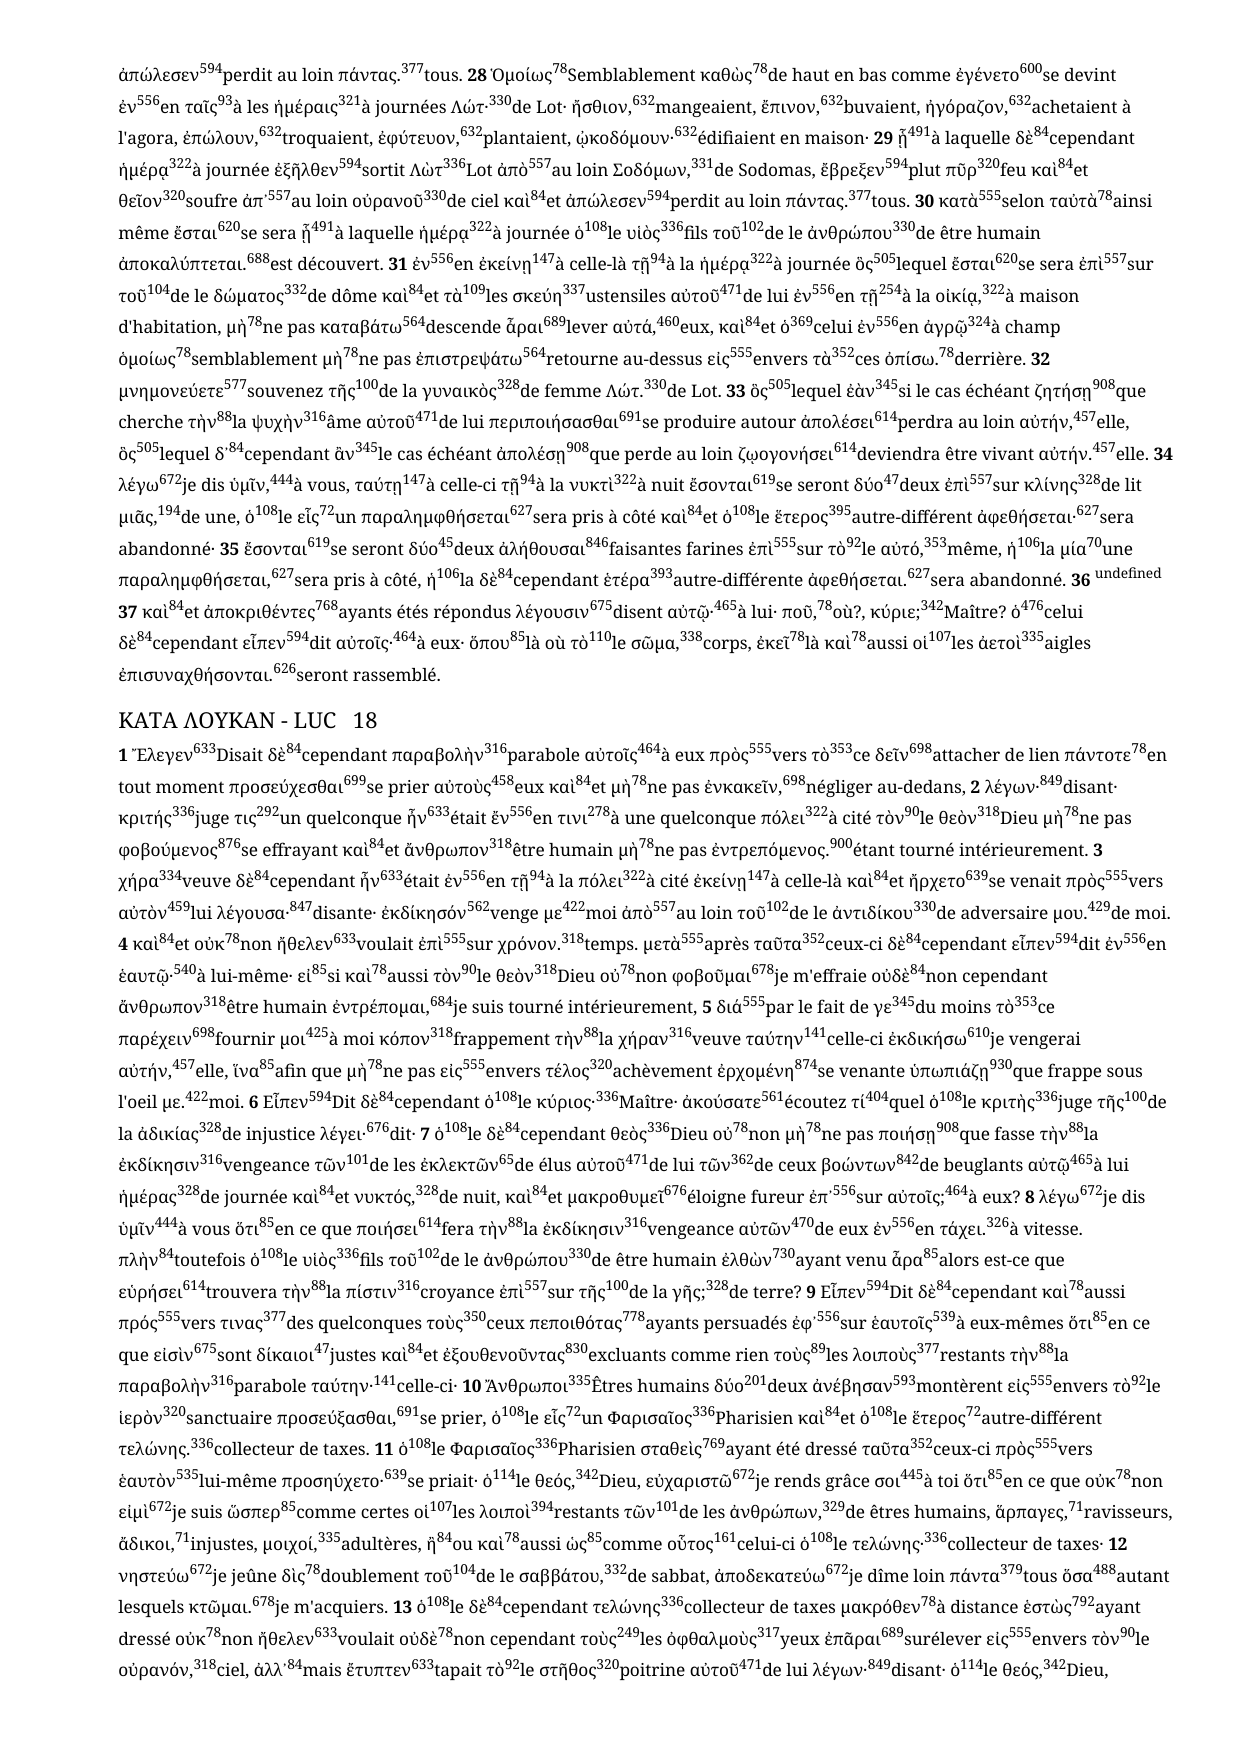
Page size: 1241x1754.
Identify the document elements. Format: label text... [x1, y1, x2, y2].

text 1 Εἶπεν594Dit δὲ84cependant πρὸς555vers τοὺς89les μαθητὰς317disciples αὐτοῦ·471de lui· ἀνένδεκτόν50inacceptable ἐστιν676est τοῦ365de ce τὰ91les σκάνδαλα319scandales μὴ78ne pas ἐλθεῖν,689venir, πλὴν84toutefois οὐαὶ309Ouai δι᾽557par οὗ499de lequel ἔρχεται·682se vient· 2 λυσιτελεῖ676est avantageux finalement αὐτῷ465à lui εἰ85si λίθος336pierre μυλικὸς23meulière περίκειται682se couche autour περὶ555autour τὸν90le τράχηλον318cou αὐτοῦ471de lui καὶ84et ἔρριπται662a été flanqué εἰς555envers τὴν88la θάλασσαν316mer ἢ84ou ἵνα85afin que σκανδαλίσῃ908que scandalise τῶν101de les μικρῶν65de petits τούτων154de ceux-ci ἕνα.54un. 3 προσέχετε577attenez ἑαυτοῖς.526à vous-mêmes. Ἐὰν85Si le cas échéant ἁμάρτῃ908que pèche ὁ108le ἀδελφός336frère σου448de toi ἐπιτίμησον562survalorise αὐτῷ,465à lui, καὶ84et ἐὰν85si le cas échéant μετανοήσῃ908que transintellige ἄφες562abandonne αὐτῷ.465à lui. 4 καὶ84et ἐὰν85si le cas échéant ἑπτάκις78sept fois τῆς100de la ἡμέρας328de journée ἁμαρτήσῃ908que pèche εἰς555envers σὲ442toi καὶ84et ἑπτάκις78sept fois ἐπιστρέψῃ908que retourne au-dessus πρὸς555vers σὲ442toi λέγων·849disant· μετανοῶ,672je transintellige, ἀφήσεις612tu abandonneras αὐτῷ.465à lui. 5 Καὶ84Et εἶπαν593dirent οἱ107les ἀπόστολοι335envoyés τῷ96à le κυρίῳ·324à Maître· πρόσθες562appose ἡμῖν424à nous πίστιν.316croyance. 6 εἶπεν594dit δὲ84cependant ὁ108le κύριος·336Maître· εἰ85si ἔχετε673vous avez πίστιν316croyance ὡς85comme κόκκον318grain σινάπεως,332de sinapis, ἐλέγετε630vous disiez ἂν345le cas échéant τῇ94à la συκαμίνῳ322à sycamine ταύτῃ·147à celle-ci· ἐκριζώθητι571sois déraciné καὶ84et φυτεύθητι571sois planté ἐν556en τῇ94à la θαλάσσῃ·322à mer· καὶ84et ὑπήκουσεν594écouta en soumission ἂν345le cas échéant ὑμῖν.444à vous. 7 Τίς415Quel δὲ84cependant ἐξ557hors ὑμῶν447de vous δοῦλον318mâle esclave ἔχων849ayant ἀροτριῶντα831labourant en araire ἢ84ou ποιμαίνοντα,831bergeant, ὃς505lequel εἰσελθόντι722à ayant venu à l'intérieur ἐκ557hors τοῦ102de le ἀγροῦ330de champ ἐρεῖ614dira αὐτῷ·465à lui· εὐθέως78directement παρελθὼν730ayant passé à côté ἀνάπεσε,562tombe de bas en haut, 8 ἀλλ᾽84mais οὐχὶ345non pas ἐρεῖ614dira αὐτῷ·465à lui· ἑτοίμασον562prépare τί404quel δειπνήσω904que je dîne καὶ84et περιζωσάμενος749se ayant ceint autour διακόνει578sers μοι425à moi ἕως85jusqu'à ce que φάγω904que je mange καὶ84et πίω,904que je boive, καὶ84et μετὰ555après ταῦτα352ceux-ci φάγεσαι618tu te mangeras καὶ84et πίεσαι618tu te boiras σύ;454toi? 9 μὴ345ne pas ἔχει676a χάριν316grâce τῷ96à le δούλῳ324à mâle esclave ὅτι85en ce que ἐποίησεν594fit τὰ352ces διαταχθέντα;754ayants étés ordonnés au-travers? 10 οὕτως78ainsi καὶ78aussi ὑμεῖς,453vous, ὅταν85lorsque le cas échéant ποιήσητε905que vous fassiez πάντα379tous τὰ352ces διαταχθέντα754ayants étés ordonnés au-travers ὑμῖν,444à vous, λέγετε577dites ὅτι85en ce que δοῦλοι335mâles esclaves ἀχρεῖοί22sans nécessités ἐσμεν,671nous sommes, ὃ489lequel ὠφείλομεν628nous devions ποιῆσαι689faire πεποιήκαμεν.645nous avons fait. 11 Καὶ84Et ἐγένετο600se devint ἐν556en τῷ359à ce πορεύεσθαι699se aller εἰς555envers Ἰερουσαλὴμ316Ierousalem καὶ84et αὐτὸς476lui διήρχετο639se passait à travers διὰ555par le fait de μέσον56au milieu Σαμαρείας328de Samarie καὶ84et Γαλιλαίας.328de Galilée. 12 Καὶ84Et εἰσερχομένου870de se venant à l'intérieur αὐτοῦ471de lui εἴς555envers τινα272une quelconque κώμην316village ἀπήντησαν593vinrent de loin à la rencontre δέκα201dix λεπροὶ22lépreux ἄνδρες,335hommes, οἳ504lesquels ἔστησαν593dressèrent πόρρωθεν78loin en avant 13 καὶ84et αὐτοὶ475eux ἦραν593levèrent φωνὴν316son de voix λέγοντες·848disants· Ἰησοῦ342Iésous ἐπιστάτα,342Supérieur, ἐλέησον562fais miséricorde ἡμᾶς.421nous. 14 καὶ84et ἰδὼν730ayant vu εἶπεν594dit αὐτοῖς·464à eux· πορευθέντες768ayants étés allés ἐπιδείξατε561montrez sûrement ἑαυτοὺς522vous-mêmes τοῖς95à les ἱερεῦσιν.323à sacrificateurs. καὶ84et ἐγένετο600se devint ἐν556en τῷ359à ce ὑπάγειν698diriger en arrière αὐτοὺς458eux ἐκαθαρίσθησαν.607furent purifié. 15 Εἷς72Un δὲ84cependant ἐξ557hors αὐτῶν,470de eux, ἰδὼν730ayant vu ὅτι85en ce que ἰάθη,608fut guéri, ὑπέστρεψεν594retourna en arrière μετὰ557avec φωνῆς328de son de voix μεγάλης15de grande δοξάζων849glorifiant τὸν90le θεόν,318Dieu, 16 καὶ84et ἔπεσεν594tomba ἐπὶ555sur πρόσωπον320face παρὰ555à côté τοὺς89les πόδας317pieds αὐτοῦ471de lui εὐχαριστῶν849rendant grâce αὐτῷ·465à lui· καὶ84et αὐτὸς476lui ἦν633était Σαμαρείτης.336Samaritain. 17 ἀποκριθεὶς769ayant été répondu δὲ84cependant ὁ108le Ἰησοῦς336Iésous εἶπεν·594dit· οὐχὶ345non pas οἱ107les δέκα71dix ἐκαθαρίσθησαν;607furent purifié? οἱ107les δὲ84cependant ἐννέα71neuf ποῦ;78où?? 18 οὐχ78non εὑρέθησαν607furent trouvé ὑποστρέψαντες729ayants retournés en arrière δοῦναι689donner δόξαν316gloire τῷ96à le θεῷ324à Dieu εἰ558si μὴ78ne pas ὁ108le ἀλλογενὴς72allogène οὗτος;161celui-ci? 19 καὶ84et εἶπεν594dit αὐτῷ·465à lui· ἀναστὰς730ayant redressé πορεύου·582te va· ἡ106la πίστις334croyance σου448de toi σέσωκέν650a sauvé σε.442toi. 20 Ἐπερωτηθεὶς769Ayant été demandé sur δὲ84cependant ὑπὸ557sous τῶν101de les Φαρισαίων329de Pharisiens πότε78quand ἔρχεται682se vient ἡ106la βασιλεία334royauté τοῦ102de le θεοῦ330de Dieu ἀπεκρίθη608fut répondu αὐτοῖς464à eux καὶ84et εἶπεν·594dit· οὐκ78non ἔρχεται682se vient ἡ106la βασιλεία334royauté τοῦ102de le θεοῦ330de Dieu μετὰ557avec παρατηρήσεως,328de action d’épier, 21 οὐδὲ84non cependant ἐροῦσιν·613diront· ἰδοὺ311voici ὧδε78ici ἤ·84ou· ἐκεῖ,78là, ἰδοὺ311voici γὰρ84car ἡ106la βασιλεία334royauté τοῦ102de le θεοῦ330de Dieu ἐντὸς560intérieurement ὑμῶν447de vous ἐστιν.676est. 22 Εἶπεν594Dit δὲ84cependant πρὸς555vers τοὺς89les μαθητάς·317disciples· ἐλεύσονται619se viendront ἡμέραι333journées ὅτε78lorsque ἐπιθυμήσετε611vous désirerez en fureur μίαν52une τῶν99de les ἡμερῶν327de journées τοῦ102de le υἱοῦ330de fils τοῦ102de le ἀνθρώπου330de être humain ἰδεῖν689voir καὶ84et οὐκ78non ὄψεσθε.617vous vous verrez. 23 καὶ84et ἐροῦσιν613diront ὑμῖν·444à vous· ἰδοὺ311voici ἐκεῖ,78là, ἤ·84ou· ἰδοὺ311voici ὧδε·78ici· μὴ78ne pas ἀπέλθητε905que vous éloigniez μηδὲ84ni cependant διώξητε.905que vous poursuiviez. 24 ὥσπερ85comme certes γὰρ84car ἡ106la ἀστραπὴ334éclair ἀστράπτουσα847éclairante ἐκ557hors τῆς361de celle ὑπὸ555sous τὸν90le οὐρανὸν318ciel εἰς555envers τὴν349celle ὑπ᾽555sous οὐρανὸν318ciel λάμπει,676brille, οὕτως78ainsi ἔσται620se sera ὁ108le υἱὸς336fils τοῦ102de le ἀνθρώπου.330de être humain. 25 πρῶτον78premièrement δὲ84cependant δεῖ676attache de lien αὐτὸν459lui πολλὰ379nombreux παθεῖν689souffrir καὶ84et ἀποδοκιμασθῆναι692être éprouvé en rejet ἀπὸ557au loin τῆς100de la γενεᾶς328de génération ταύτης.153de celle-ci. 26 καὶ84et καθὼς78de haut en bas comme ἐγένετο600se devint ἐν556en ταῖς93à les ἡμέραις321à journées Νῶε,330de Noé, οὕτως78ainsi ἔσται620se sera καὶ78aussi ἐν556en ταῖς93à les ἡμέραις321à journées τοῦ102de le υἱοῦ330de fils τοῦ102de le ἀνθρώπου·330de être humain· 27 ἤσθιον,632mangeaient, ἔπινον,632buvaient, ἐγάμουν,632mariaient, ἐγαμίζοντο,643étaient donné en mariage, ἄχρι560jusqu'à l'extrémité ἧς153de laquelle ἡμέρας328de journée εἰσῆλθεν594vint à l'intérieur Νῶε336Noé εἰς555envers τὴν88la κιβωτὸν316arche καὶ84et ἦλθεν594vint ὁ108le κατακλυσμὸς336cataclysme καὶ84et ἀπώλεσεν594perdit au loin πάντας.377tous. 28 Ὁμοίως78Semblablement καθὼς78de haut en bas comme ἐγένετο600se devint ἐν556en ταῖς93à les ἡμέραις321à journées Λώτ·330de Lot· ἤσθιον,632mangeaient, ἔπινον,632buvaient, ἠγόραζον,632achetaient à l'agora, ἐπώλουν,632troquaient, ἐφύτευον,632plantaient, ᾠκοδόμουν·632édifiaient en maison· 29 ᾗ491à laquelle δὲ84cependant ἡμέρᾳ322à journée ἐξῆλθεν594sortit Λὼτ336Lot ἀπὸ557au loin Σοδόμων,331de Sodomas, ἔβρεξεν594plut πῦρ320feu καὶ84et θεῖον320soufre ἀπ᾽557au loin οὐρανοῦ330de ciel καὶ84et ἀπώλεσεν594perdit au loin πάντας.377tous. 30 κατὰ555selon ταὐτὰ78ainsi même ἔσται620se sera ᾗ491à laquelle ἡμέρᾳ322à journée ὁ108le υἱὸς336fils τοῦ102de le ἀνθρώπου330de être humain ἀποκαλύπτεται.688est découvert. 31 ἐν556en ἐκείνῃ147à celle-là τῇ94à la ἡμέρᾳ322à journée ὃς505lequel ἔσται620se sera ἐπὶ557sur τοῦ104de le δώματος332de dôme καὶ84et τὰ109les σκεύη337ustensiles αὐτοῦ471de lui ἐν556en τῇ254à la οἰκίᾳ,322à maison d'habitation, μὴ78ne pas καταβάτω564descende ἆραι689lever αὐτά,460eux, καὶ84et ὁ369celui ἐν556en ἀγρῷ324à champ ὁμοίως78semblablement μὴ78ne pas ἐπιστρεψάτω564retourne au-dessus εἰς555envers τὰ352ces ὀπίσω.78derrière. 32 μνημονεύετε577souvenez τῆς100de la γυναικὸς328de femme Λώτ.330de Lot. 33 ὃς505lequel ἐὰν345si le cas échéant ζητήσῃ908que cherche τὴν88la ψυχὴν316âme αὐτοῦ471de lui περιποιήσασθαι691se produire autour ἀπολέσει614perdra au loin αὐτήν,457elle, ὃς505lequel δ᾽84cependant ἂν345le cas échéant ἀπολέσῃ908que perde au loin ζῳογονήσει614deviendra être vivant αὐτήν.457elle. 34 λέγω672je dis ὑμῖν,444à vous, ταύτῃ147à celle-ci τῇ94à la νυκτὶ322à nuit ἔσονται619se seront δύο47deux ἐπὶ557sur κλίνης328de lit μιᾶς,194de une, ὁ108le εἷς72un παραλημφθήσεται627sera pris à côté καὶ84et ὁ108le ἕτερος395autre-différent ἀφεθήσεται·627sera abandonné· 35 ἔσονται619se seront δύο45deux ἀλήθουσαι846faisantes farines ἐπὶ555sur τὸ92le αὐτό,353même, ἡ106la μία70une παραλημφθήσεται,627sera pris à côté, ἡ106la δὲ84cependant ἑτέρα393autre-différente ἀφεθήσεται.627sera abandonné. 36 undefined 37 καὶ84et ἀποκριθέντες768ayants étés répondus λέγουσιν675disent αὐτῷ·465à lui· ποῦ,78où?, κύριε;342Maître? ὁ476celui δὲ84cependant εἶπεν594dit αὐτοῖς·464à eux· ὅπου85là où τὸ110le σῶμα,338corps, ἐκεῖ78là καὶ78aussi οἱ107les ἀετοὶ335aigles ἐπισυναχθήσονται.626seront rassemblé. [118, 59, 1181, 686]
text ΚΑΤΑ ΛΟΥΚΑΝ - LUC 18 [118, 705, 1181, 735]
text 1 Ἔλεγεν633Disait δὲ84cependant παραβολὴν316parabole αὐτοῖς464à eux πρὸς555vers τὸ353ce δεῖν698attacher de lien πάντοτε78en tout moment προσεύχεσθαι699se prier αὐτοὺς458eux καὶ84et μὴ78ne pas ἐνκακεῖν,698négliger au-dedans, 2 λέγων·849disant· κριτής336juge τις292un quelconque ἦν633était ἔν556en τινι278à une quelconque πόλει322à cité τὸν90le θεὸν318Dieu μὴ78ne pas φοβούμενος876se effrayant καὶ84et ἄνθρωπον318être humain μὴ78ne pas ἐντρεπόμενος.900étant tourné intérieurement. 3 χήρα334veuve δὲ84cependant ἦν633était ἐν556en τῇ94à la πόλει322à cité ἐκείνῃ147à celle-là καὶ84et ἤρχετο639se venait πρὸς555vers αὐτὸν459lui λέγουσα·847disante· ἐκδίκησόν562venge με422moi ἀπὸ557au loin τοῦ102de le ἀντιδίκου330de adversaire μου.429de moi. 4 καὶ84et οὐκ78non ἤθελεν633voulait ἐπὶ555sur χρόνον.318temps. μετὰ555après ταῦτα352ceux-ci δὲ84cependant εἶπεν594dit ἐν556en ἑαυτῷ·540à lui-même· εἰ85si καὶ78aussi τὸν90le θεὸν318Dieu οὐ78non φοβοῦμαι678je m'effraie οὐδὲ84non cependant ἄνθρωπον318être humain ἐντρέπομαι,684je suis tourné intérieurement, 5 διά555par le fait de γε345du moins τὸ353ce παρέχειν698fournir μοι425à moi κόπον318frappement τὴν88la χήραν316veuve ταύτην141celle-ci ἐκδικήσω610je vengerai αὐτήν,457elle, ἵνα85afin que μὴ78ne pas εἰς555envers τέλος320achèvement ἐρχομένη874se venante ὑπωπιάζῃ930que frappe sous l'oeil με.422moi. 6 Εἶπεν594Dit δὲ84cependant ὁ108le κύριος·336Maître· ἀκούσατε561écoutez τί404quel ὁ108le κριτὴς336juge τῆς100de la ἀδικίας328de injustice λέγει·676dit· 7 ὁ108le δὲ84cependant θεὸς336Dieu οὐ78non μὴ78ne pas ποιήσῃ908que fasse τὴν88la ἐκδίκησιν316vengeance τῶν101de les ἐκλεκτῶν65de élus αὐτοῦ471de lui τῶν362de ceux βοώντων842de beuglants αὐτῷ465à lui ἡμέρας328de journée καὶ84et νυκτός,328de nuit, καὶ84et μακροθυμεῖ676éloigne fureur ἐπ᾽556sur αὐτοῖς;464à eux? 8 λέγω672je dis ὑμῖν444à vous ὅτι85en ce que ποιήσει614fera τὴν88la ἐκδίκησιν316vengeance αὐτῶν470de eux ἐν556en τάχει.326à vitesse. πλὴν84toutefois ὁ108le υἱὸς336fils τοῦ102de le ἀνθρώπου330de être humain ἐλθὼν730ayant venu ἆρα85alors est-ce que εὑρήσει614trouvera τὴν88la πίστιν316croyance ἐπὶ557sur τῆς100de la γῆς;328de terre? 9 Εἶπεν594Dit δὲ84cependant καὶ78aussi πρός555vers τινας377des quelconques τοὺς350ceux πεποιθότας778ayants persuadés ἐφ᾽556sur ἑαυτοῖς539à eux-mêmes ὅτι85en ce que εἰσὶν675sont δίκαιοι47justes καὶ84et ἐξουθενοῦντας830excluants comme rien τοὺς89les λοιποὺς377restants τὴν88la παραβολὴν316parabole ταύτην·141celle-ci· 10 Ἄνθρωποι335Êtres humains δύο201deux ἀνέβησαν593montèrent εἰς555envers τὸ92le ἱερὸν320sanctuaire προσεύξασθαι,691se prier, ὁ108le εἷς72un Φαρισαῖος336Pharisien καὶ84et ὁ108le ἕτερος72autre-différent τελώνης.336collecteur de taxes. 11 ὁ108le Φαρισαῖος336Pharisien σταθεὶς769ayant été dressé ταῦτα352ceux-ci πρὸς555vers ἑαυτὸν535lui-même προσηύχετο·639se priait· ὁ114le θεός,342Dieu, εὐχαριστῶ672je rends grâce σοι445à toi ὅτι85en ce que οὐκ78non εἰμὶ672je suis ὥσπερ85comme certes οἱ107les λοιποὶ394restants τῶν101de les ἀνθρώπων,329de êtres humains, ἅρπαγες,71ravisseurs, ἄδικοι,71injustes, μοιχοί,335adultères, ἢ84ou καὶ78aussi ὡς85comme οὗτος161celui-ci ὁ108le τελώνης·336collecteur de taxes· 12 νηστεύω672je jeûne δὶς78doublement τοῦ104de le σαββάτου,332de sabbat, ἀποδεκατεύω672je dîme loin πάντα379tous ὅσα488autant lesquels κτῶμαι.678je m'acquiers. 13 ὁ108le δὲ84cependant τελώνης336collecteur de taxes μακρόθεν78à distance ἑστὼς792ayant dressé οὐκ78non ἤθελεν633voulait οὐδὲ78non cependant τοὺς249les ὀφθαλμοὺς317yeux ἐπᾶραι689surélever εἰς555envers τὸν90le οὐρανόν,318ciel, ἀλλ᾽84mais ἔτυπτεν633tapait τὸ92le στῆθος320poitrine αὐτοῦ471de lui λέγων·849disant· ὁ114le θεός,342Dieu, ἱλάσθητί571sois été propice μοι425à moi τῷ96à le ἁμαρτωλῷ.60à pécheur. 14 λέγω672je dis ὑμῖν,444à vous, κατέβη594descendit οὗτος369celui-ci δεδικαιωμένος822ayant été justifié εἰς555envers τὸν90le οἶκον318maison αὐτοῦ471de lui παρ᾽555à côté ἐκεῖνον·351celui-là· ὅτι85en ce que πᾶς395tout ὁ369celui ὑψῶν849haussant ἑαυτὸν535lui-même ταπεινωθήσεται,627sera baissé, ὁ369celui δὲ84cependant ταπεινῶν849baissant ἑαυτὸν535lui-même ὑψωθήσεται.627sera haussé. 15 Προσέφερον632Apportaient δὲ84cependant αὐτῷ465à lui καὶ78aussi τὰ91les βρέφη319bébés ἵνα85afin que αὐτῶν472de eux ἅπτηται·936que se touche· ἰδόντες729ayants vus δὲ84cependant οἱ107les μαθηταὶ335disciples ἐπετίμων632survalorisaient αὐτοῖς.464à eux. 16 ὁ108le δὲ84cependant Ἰησοῦς336Iésous προσεκαλέσατο600se appela auprès αὐτὰ460eux λέγων·849disant· ἄφετε561abandonnez τὰ91les παιδία319jeunes enfants ἔρχεσθαι699se venir πρός555vers με422moi καὶ84et μὴ78ne pas κωλύετε577empêchez αὐτά,460eux, τῶν103de les γὰρ84car τοιούτων364de tels ἐστὶν676est ἡ106la βασιλεία334royauté τοῦ102de le θεοῦ.330de Dieu. 17 ἀμὴν309amen λέγω672je dis ὑμῖν,444à vous, ὃς505lequel ἂν345le cas échéant μὴ78ne pas δέξηται914que se accepte τὴν88la βασιλείαν316royauté τοῦ102de le θεοῦ330de Dieu ὡς85comme παιδίον,338jeune enfant, οὐ78non μὴ78ne pas εἰσέλθῃ908que vienne à l'intérieur εἰς555envers αὐτήν.457elle. 18 Καὶ84Et ἐπηρώτησέν594demanda sur τις292un quelconque αὐτὸν459lui ἄρχων336chef λέγων·849disant· διδάσκαλε342enseignant ἀγαθέ,28bon, τί404quel ποιήσας730ayant fait ζωὴν316vie αἰώνιον2éternelle κληρονομήσω;610je hériterai? 19 εἶπεν594dit δὲ84cependant αὐτῷ465à lui ὁ108le Ἰησοῦς·336Iésous· τί404quel με422moi λέγεις674tu dis ἀγαθόν;54bon? οὐδεὶς395aucun ἀγαθὸς48bon εἰ558si μὴ78ne pas εἷς202un ὁ108le θεός.336Dieu. 20 τὰς87les ἐντολὰς315commandements οἶδας·648tu as su· μὴ78ne pas μοιχεύσῃς,906que tu adultères, μὴ78ne pas φονεύσῃς,906que tu meurtrisses, μὴ78ne pas κλέψῃς,906que tu voles, μὴ78ne pas ψευδομαρτυρήσῃς,906que tu témoignes faussement, τίμα578valorise τὸν90le πατέρα318père σου448de toi καὶ84et τὴν88la μητέρα.316mère. 21 ὁ476celui δὲ84cependant εἶπεν·594dit· ταῦτα352ceux-ci πάντα275tous ἐφύλαξα590je gardiennai ἐκ557hors νεότητος328de jeunesse μου.429de moi. 22 ἀκούσας730ayant écouté δὲ84cependant ὁ108le Ἰησοῦς336Iésous εἶπεν594dit αὐτῷ·465à lui· ἔτι78encore ἕν74un σοι445à toi λείπει·676laisse· πάντα379tous ὅσα488autant lesquels ἔχεις674tu as πώλησον562troque καὶ84et διάδος562distribue πτωχοῖς,59à pauvres, καὶ84et ἕξεις612tu auras θησαυρὸν318trésor ἐν556en οὐρανοῖς,323à cieux, καὶ84et δεῦρο78viens ici ἀκολούθει578suis μοι.425à moi. 23 ὁ476celui δὲ84cependant ἀκούσας730ayant écouté ταῦτα352ceux-ci περίλυπος48triste autour ἐγενήθη·608fut devenu· ἦν633était γὰρ84car πλούσιος48riche σφόδρα.78véhémentement. 24 Ἰδὼν730Ayant vu δὲ84cependant αὐτὸν459lui ὁ108le Ἰησοῦς336Iésous εἶπεν·594dit· πῶς78comment? δυσκόλως78difficilement οἱ368ceux τὰ91les χρήματα319choses de besoins ἔχοντες848ayants εἰς555envers τὴν88la βασιλείαν316royauté τοῦ102de le θεοῦ330de Dieu εἰσπορεύονται·681se vont à l'intérieur· 25 εὐκοπώτερον50plus facile γάρ84car ἐστιν676est κάμηλον318chameau διὰ557par τρήματος332de trou βελόνης328de pointe d'aiguille εἰσελθεῖν689venir à l'intérieur ἢ84ou πλούσιον54riche εἰς555envers τὴν88la βασιλείαν316royauté τοῦ102de le θεοῦ330de Dieu εἰσελθεῖν.689venir à l'intérieur. 26 εἶπον593dirent δὲ84cependant οἱ475ceux ἀκούσαντες·729ayants écoutés· καὶ84et τίς415quel δύναται682se peut σωθῆναι;692être sauvé? 27 ὁ476celui δὲ84cependant εἶπεν·594dit· τὰ109les ἀδύνατα73impuissants παρὰ556à côté ἀνθρώποις323à êtres humains δυνατὰ49puissants παρὰ556à côté τῷ96à le θεῷ324à Dieu ἐστιν.676est. 28 Εἶπεν594Dit δὲ84cependant ὁ108le Πέτρος·336Pierre· ἰδοὺ311voici ἡμεῖς435nous ἀφέντες729ayants abandonnés τὰ251les ἴδια121en propres ἠκολουθήσαμέν589nous suivîmes σοι.445à toi. 29 ὁ476celui δὲ84cependant εἶπεν594dit αὐτοῖς·464à eux· ἀμὴν309amen λέγω672je dis ὑμῖν444à vous ὅτι85en ce que οὐδείς395aucun ἐστιν676est ὃς505lequel ἀφῆκεν594abandonna οἰκίαν316maison d'habitation ἢ84ou γυναῖκα316femme ἢ84ou ἀδελφοὺς317frères ἢ84ou γονεῖς317parents géniteurs ἢ84ou τέκνα319enfants εἵνεκεν560à cause τῆς100de la βασιλείας328de royauté τοῦ102de le θεοῦ,330de Dieu, 30 ὃς505lequel οὐχὶ78non pas μὴ78ne pas ἀπολάβῃ908que reçoive loin πολλαπλασίονα80multipliement ἐν556en τῷ96à le καιρῷ324à moment τούτῳ149à celui-ci καὶ84et ἐν556en τῷ96à le αἰῶνι324à ère τῷ357à celui ἐρχομένῳ864à se venant ζωὴν316vie αἰώνιον.2éternelle. 31 Παραλαβὼν730Ayant pris à côté δὲ84cependant τοὺς89les δώδεκα53douze εἶπεν594dit πρὸς555vers αὐτούς·458eux· ἰδοὺ311voici ἀναβαίνομεν671nous montons εἰς555envers Ἰερουσαλήμ,316Ierousalem, καὶ84et τελεσθήσεται627sera achevé πάντα293tous τὰ370ces γεγραμμένα823ayants étés écrits διὰ557par τῶν101de les προφητῶν329de prophètes τῷ96à le υἱῷ324à fils τοῦ102de le ἀνθρώπου·330de être humain· 32 παραδοθήσεται627sera livré γὰρ84car τοῖς97à les ἔθνεσιν325à ethnies καὶ84et ἐμπαιχθήσεται627sera enjoué καὶ84et ὑβρισθήσεται627sera brutalisé καὶ84et ἐμπτυσθήσεται627sera craché envers 33 καὶ84et μαστιγώσαντες729ayants fouettés ἀποκτενοῦσιν613tueront catégoriquement αὐτόν,459lui, καὶ84et τῇ94à la ἡμέρᾳ322à journée τῇ94à la τρίτῃ211à troisième ἀναστήσεται.620se redressera. 34 καὶ84et αὐτοὶ475eux οὐδὲν380aucun τούτων364de ceux-ci συνῆκαν593comprirent καὶ84et ἦν633était τὸ110le ῥῆμα338oral τοῦτο163celui-ci κεκρυμμένον824ayant été caché ἀπ᾽557au loin αὐτῶν470de eux καὶ84et οὐκ78non ἐγίνωσκον632connaissaient τὰ352ces λεγόμενα.885étants dits. 35 Ἐγένετο600Se devint δὲ84cependant ἐν556en τῷ359à ce ἐγγίζειν698approcher αὐτὸν459lui εἰς555envers Ἰερειχὼ316Iéricho τυφλός72aveugle τις292un quelconque ἐκάθητο639se était assis παρὰ555à côté τὴν88la ὁδὸν316chemin ἐπαιτῶν.849quémandant. 36 ἀκούσας730ayant écouté δὲ84cependant ὄχλου330de foule διαπορευομένου870de se allant à travers ἐπυνθάνετο639se enquérait τί417quel εἴη709que soit τοῦτο.371celui-ci. 37 ἀπήγγειλαν593rapportèrent annonce δὲ84cependant αὐτῷ465à lui ὅτι85en ce que Ἰησοῦς336Iésous ὁ108le Ναζωραῖος336Nazoréen παρέρχεται.682se passe à côté. 38 καὶ84et ἐβόησεν594beugla λέγων·849disant· Ἰησοῦ342Iésous υἱὲ342fils Δαυίδ,330de Dauid, ἐλέησόν562fais miséricorde με.422moi. 39 καὶ84et οἱ368ceux προάγοντες848menants devant ἐπετίμων632survalorisaient αὐτῷ465à lui ἵνα85afin que σιγήσῃ,908que garde le silence, αὐτὸς476lui δὲ84cependant πολλῷ385à nombreux μᾶλλον78davantage ἔκραζεν·633croassait· υἱὲ342fils Δαυίδ,330de Dauid, ἐλέησόν562fais miséricorde με.422moi. 40 σταθεὶς769ayant été dressé δὲ84cependant ὁ108le Ἰησοῦς336Iésous ἐκέλευσεν594ordonna αὐτὸν459lui ἀχθῆναι692être conduit πρὸς555vers αὐτόν.459lui. ἐγγίσαντος725de ayant approché δὲ84cependant αὐτοῦ471de lui ἐπηρώτησεν594demanda sur αὐτόν·459lui· 41 τί404quel σοι445à toi θέλεις674tu veux ποιήσω;904que je fasse? ὁ476celui δὲ84cependant εἶπεν·594dit· κύριε,342Maître, ἵνα85afin que ἀναβλέψω.904que je regarde de bas en haut. 42 καὶ84et ὁ108le Ἰησοῦς336Iésous εἶπεν594dit αὐτῷ·465à lui· ἀνάβλεψον·562regarde de bas en haut· ἡ106la πίστις334croyance σου448de toi σέσωκέν650a sauvé σε.442toi. 43 καὶ84et παραχρῆμα78instantanément ἀνέβλεψεν594regarda de bas en haut καὶ84et ἠκολούθει633suivait αὐτῷ465à lui δοξάζων849glorifiant τὸν90le θεόν.318Dieu. καὶ84et πᾶς292tout ὁ108le λαὸς336peuple ἰδὼν730ayant vu ἔδωκεν594donna αἶνον318louange τῷ96à le θεῷ.324à Dieu. [118, 739, 1181, 1682]
